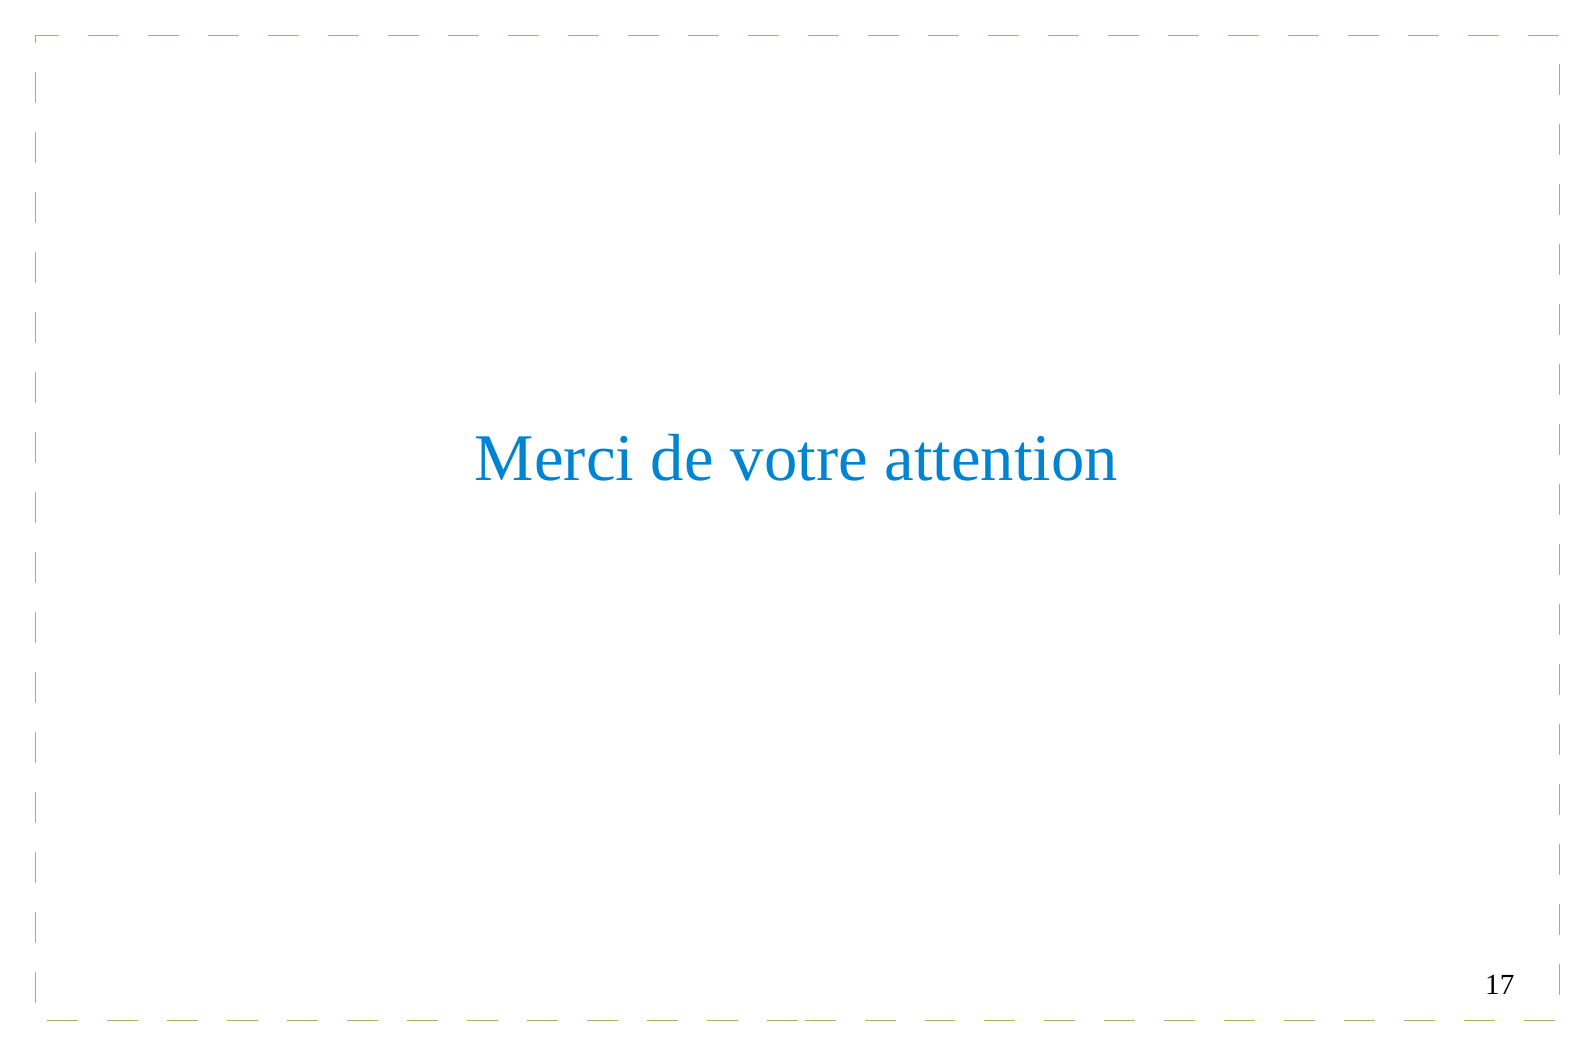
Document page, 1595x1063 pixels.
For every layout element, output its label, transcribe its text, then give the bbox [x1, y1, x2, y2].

text_box Merci de votre attention [35, 413, 1560, 886]
